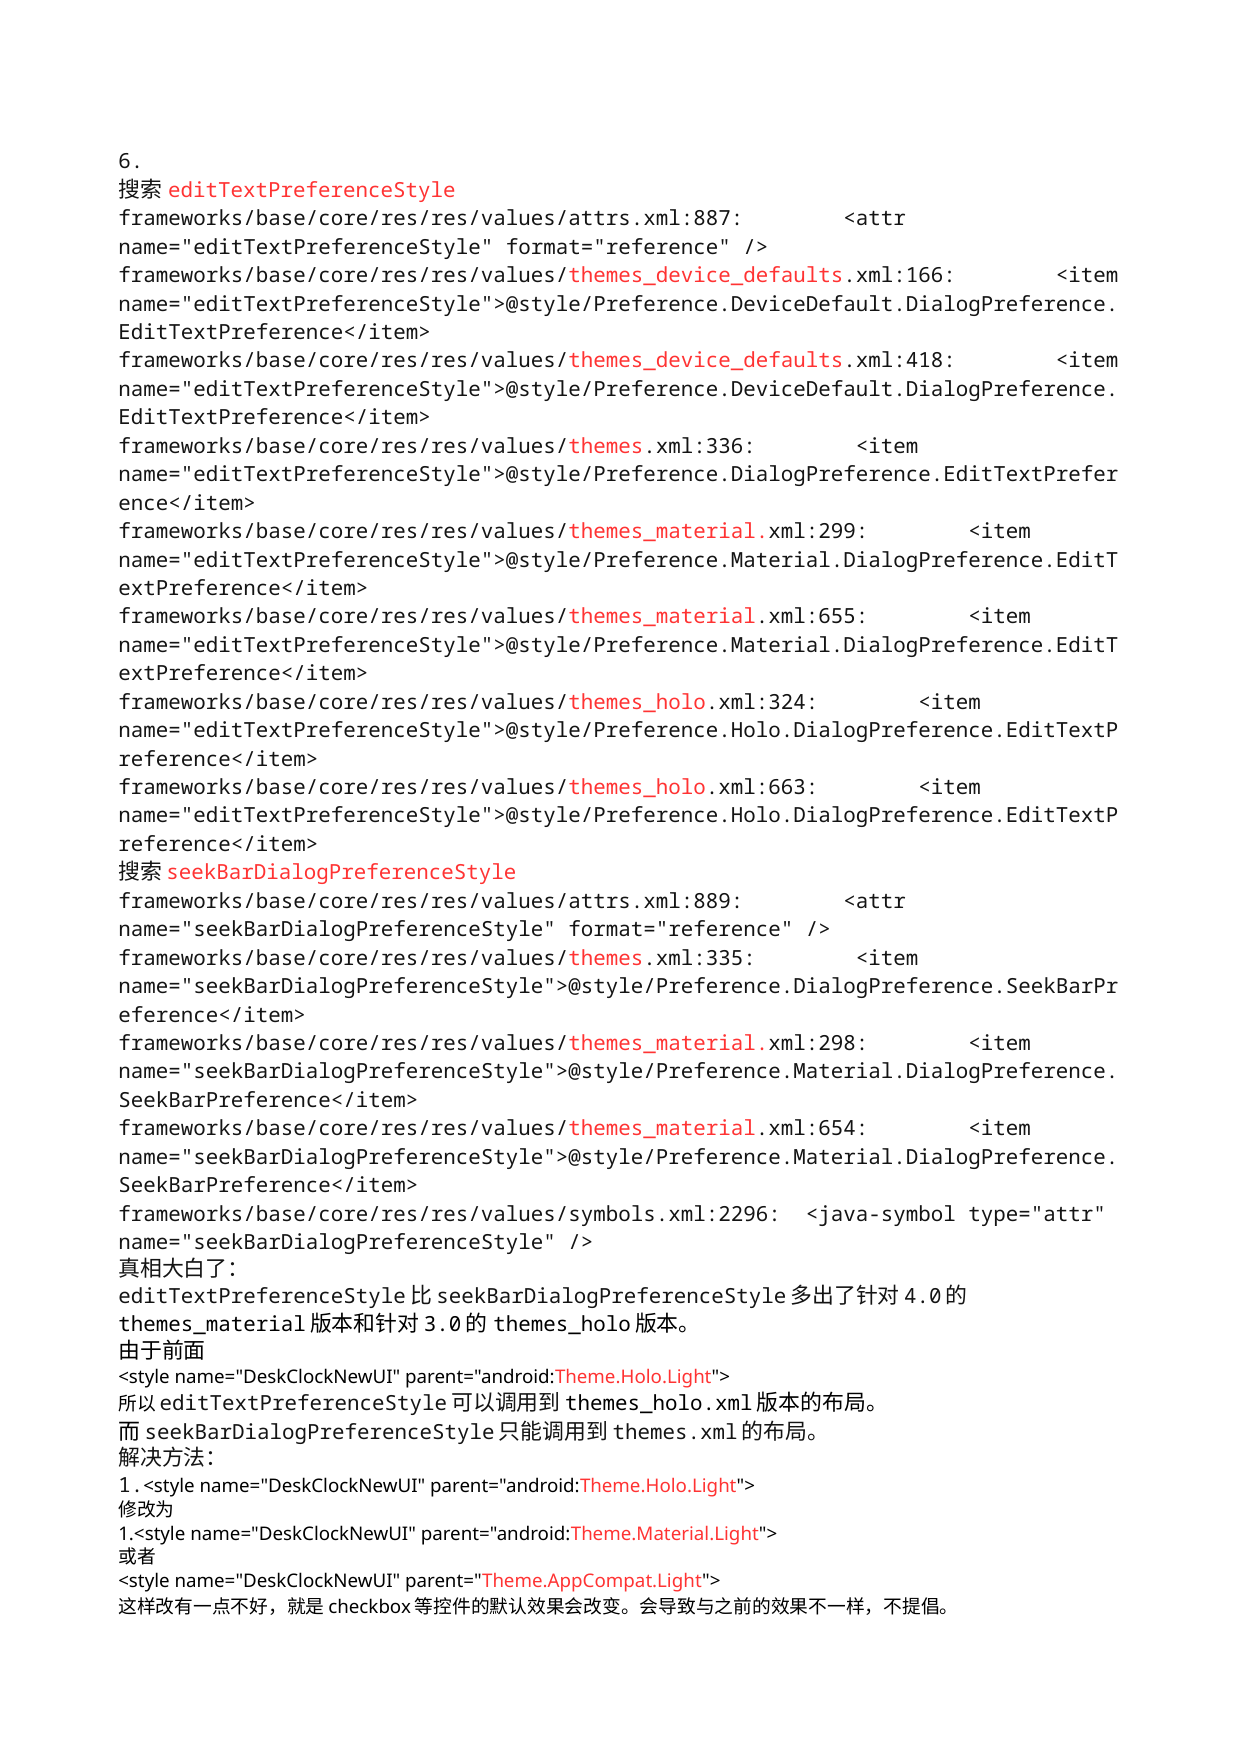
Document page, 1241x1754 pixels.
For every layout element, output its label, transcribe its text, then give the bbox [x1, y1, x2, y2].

text frameworks/base/core/res/res/values/themes_device_defaults.xml:418: <item name="editTextPreferenceStyle">@style/Preference.DeviceDefault.DialogPreference.EditTextPreference</item> [118, 346, 1122, 431]
text frameworks/base/core/res/res/values/themes_device_defaults.xml:166: <item name="editTextPreferenceStyle">@style/Preference.DeviceDefault.DialogPreference.EditTextPreference</item> [118, 260, 1122, 346]
text <style name="DeskClockNewUI" parent="Theme.AppCompat.Light"> [118, 1568, 1122, 1593]
text frameworks/base/core/res/res/values/themes_holo.xml:324: <item name="editTextPreferenceStyle">@style/Preference.Holo.DialogPreference.EditTextPreference</item> [118, 687, 1122, 772]
text frameworks/base/core/res/res/values/themes_material.xml:299: <item name="editTextPreferenceStyle">@style/Preference.Material.DialogPreference.EditTextPreference</item> [118, 516, 1122, 602]
text 1.<style name="DeskClockNewUI" parent="android:Theme.Holo.Light"> [118, 1471, 1122, 1499]
text frameworks/base/core/res/res/values/attrs.xml:887: <attr name="editTextPreferenceStyle" format="reference" /> [118, 203, 1122, 260]
text <style name="DeskClockNewUI" parent="android:Theme.Holo.Light"> [118, 1363, 1122, 1388]
text 而seekBarDialogPreferenceStyle只能调用到themes.xml的布局。 [118, 1417, 1122, 1445]
text 解决方法： [118, 1445, 1122, 1471]
text editTextPreferenceStyle比seekBarDialogPreferenceStyle多出了针对4.0的 themes_material版本和针对3.0的 themes_holo版本。 [118, 1281, 1122, 1338]
text 所以editTextPreferenceStyle可以调用到themes_holo.xml版本的布局。 [118, 1388, 1122, 1417]
text 这样改有一点不好，就是checkbox等控件的默认效果会改变。会导致与之前的效果不一样，不提倡。 [118, 1593, 1122, 1619]
text frameworks/base/core/res/res/values/themes_material.xml:298: <item name="seekBarDialogPreferenceStyle">@style/Preference.Material.DialogPreference.SeekBarPreference</item> [118, 1028, 1122, 1113]
text frameworks/base/core/res/res/values/themes_material.xml:654: <item name="seekBarDialogPreferenceStyle">@style/Preference.Material.DialogPreference.SeekBarPreference</item> [118, 1113, 1122, 1199]
text frameworks/base/core/res/res/values/symbols.xml:2296: <java-symbol type="attr" name="seekBarDialogPreferenceStyle" /> [118, 1199, 1122, 1256]
text frameworks/base/core/res/res/values/themes_material.xml:655: <item name="editTextPreferenceStyle">@style/Preference.Material.DialogPreference.EditTextPreference</item> [118, 602, 1122, 687]
text frameworks/base/core/res/res/values/themes_holo.xml:663: <item name="editTextPreferenceStyle">@style/Preference.Holo.DialogPreference.EditTextPreference</item> [118, 772, 1122, 857]
text 由于前面 [118, 1338, 1122, 1363]
text 搜索 editTextPreferenceStyle [118, 175, 1122, 203]
text frameworks/base/core/res/res/values/themes.xml:335: <item name="seekBarDialogPreferenceStyle">@style/Preference.DialogPreference.SeekBarPreference</item> [118, 943, 1122, 1028]
text 1.<style name="DeskClockNewUI" parent="android:Theme.Material.Light"> [118, 1521, 1122, 1546]
text 或者 [118, 1546, 1122, 1568]
text frameworks/base/core/res/res/values/themes.xml:336: <item name="editTextPreferenceStyle">@style/Preference.DialogPreference.EditTextPreference</item> [118, 431, 1122, 516]
text frameworks/base/core/res/res/values/attrs.xml:889: <attr name="seekBarDialogPreferenceStyle" format="reference" /> [118, 886, 1122, 943]
text 修改为 [118, 1499, 1122, 1521]
text 真相大白了： [118, 1256, 1122, 1281]
text 搜索seekBarDialogPreferenceStyle [118, 857, 1122, 886]
text 6. [118, 147, 1122, 175]
